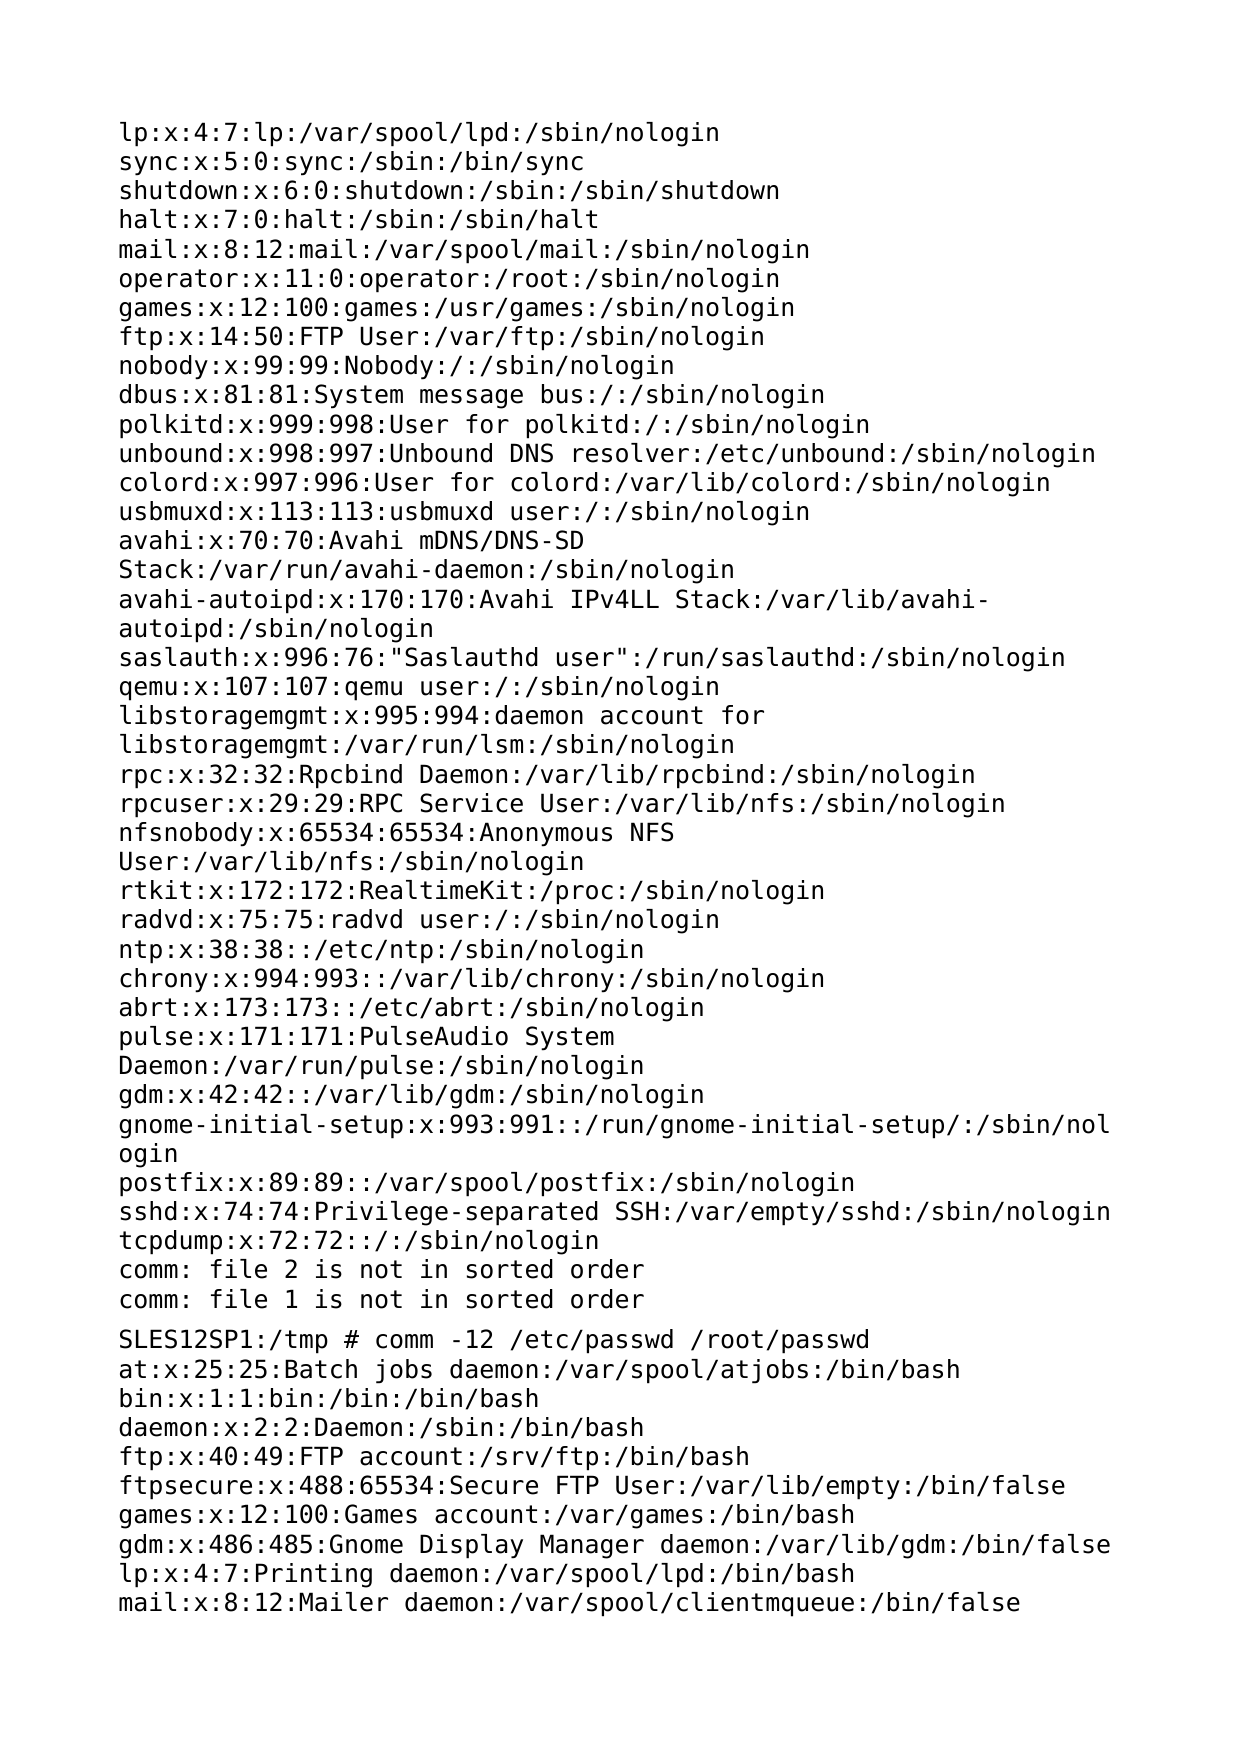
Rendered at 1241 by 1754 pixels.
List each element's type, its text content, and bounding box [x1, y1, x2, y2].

text lp:x:4:7:lp:/var/spool/lpd:/sbin/nologin sync:x:5:0:sync:/sbin:/bin/sync shutdown:x:6:0:shutdown:/sbin:/sbin/shutdown halt:x:7:0:halt:/sbin:/sbin/halt mail:x:8:12:mail:/var/spool/mail:/sbin/nologin operator:x:11:0:operator:/root:/sbin/nologin games:x:12:100:games:/usr/games:/sbin/nologin ftp:x:14:50:FTP User:/var/ftp:/sbin/nologin nobody:x:99:99:Nobody:/:/sbin/nologin dbus:x:81:81:System message bus:/:/sbin/nologin polkitd:x:999:998:User for polkitd:/:/sbin/nologin unbound:x:998:997:Unbound DNS resolver:/etc/unbound:/sbin/nologin colord:x:997:996:User for colord:/var/lib/colord:/sbin/nologin usbmuxd:x:113:113:usbmuxd user:/:/sbin/nologin avahi:x:70:70:Avahi mDNS/DNS-SD Stack:/var/run/avahi-daemon:/sbin/nologin avahi-autoipd:x:170:170:Avahi IPv4LL Stack:/var/lib/avahi-autoipd:/sbin/nologin saslauth:x:996:76:"Saslauthd user":/run/saslauthd:/sbin/nologin qemu:x:107:107:qemu user:/:/sbin/nologin libstoragemgmt:x:995:994:daemon account for libstoragemgmt:/var/run/lsm:/sbin/nologin rpc:x:32:32:Rpcbind Daemon:/var/lib/rpcbind:/sbin/nologin rpcuser:x:29:29:RPC Service User:/var/lib/nfs:/sbin/nologin nfsnobody:x:65534:65534:Anonymous NFS User:/var/lib/nfs:/sbin/nologin rtkit:x:172:172:RealtimeKit:/proc:/sbin/nologin radvd:x:75:75:radvd user:/:/sbin/nologin ntp:x:38:38::/etc/ntp:/sbin/nologin chrony:x:994:993::/var/lib/chrony:/sbin/nologin abrt:x:173:173::/etc/abrt:/sbin/nologin pulse:x:171:171:PulseAudio System Daemon:/var/run/pulse:/sbin/nologin gdm:x:42:42::/var/lib/gdm:/sbin/nologin gnome-initial-setup:x:993:991::/run/gnome-initial-setup/:/sbin/nologin postfix:x:89:89::/var/spool/postfix:/sbin/nologin sshd:x:74:74:Privilege-separated SSH:/var/empty/sshd:/sbin/nologin tcpdump:x:72:72::/:/sbin/nologin comm: file 2 is not in sorted order comm: file 1 is not in sorted order [118, 118, 1122, 1314]
text SLES12SP1:/tmp # comm -12 /etc/passwd /root/passwd at:x:25:25:Batch jobs daemon:/var/spool/atjobs:/bin/bash bin:x:1:1:bin:/bin:/bin/bash daemon:x:2:2:Daemon:/sbin:/bin/bash ftp:x:40:49:FTP account:/srv/ftp:/bin/bash ftpsecure:x:488:65534:Secure FTP User:/var/lib/empty:/bin/false games:x:12:100:Games account:/var/games:/bin/bash gdm:x:486:485:Gnome Display Manager daemon:/var/lib/gdm:/bin/false lp:x:4:7:Printing daemon:/var/spool/lpd:/bin/bash mail:x:8:12:Mailer daemon:/var/spool/clientmqueue:/bin/false [118, 1326, 1122, 1617]
